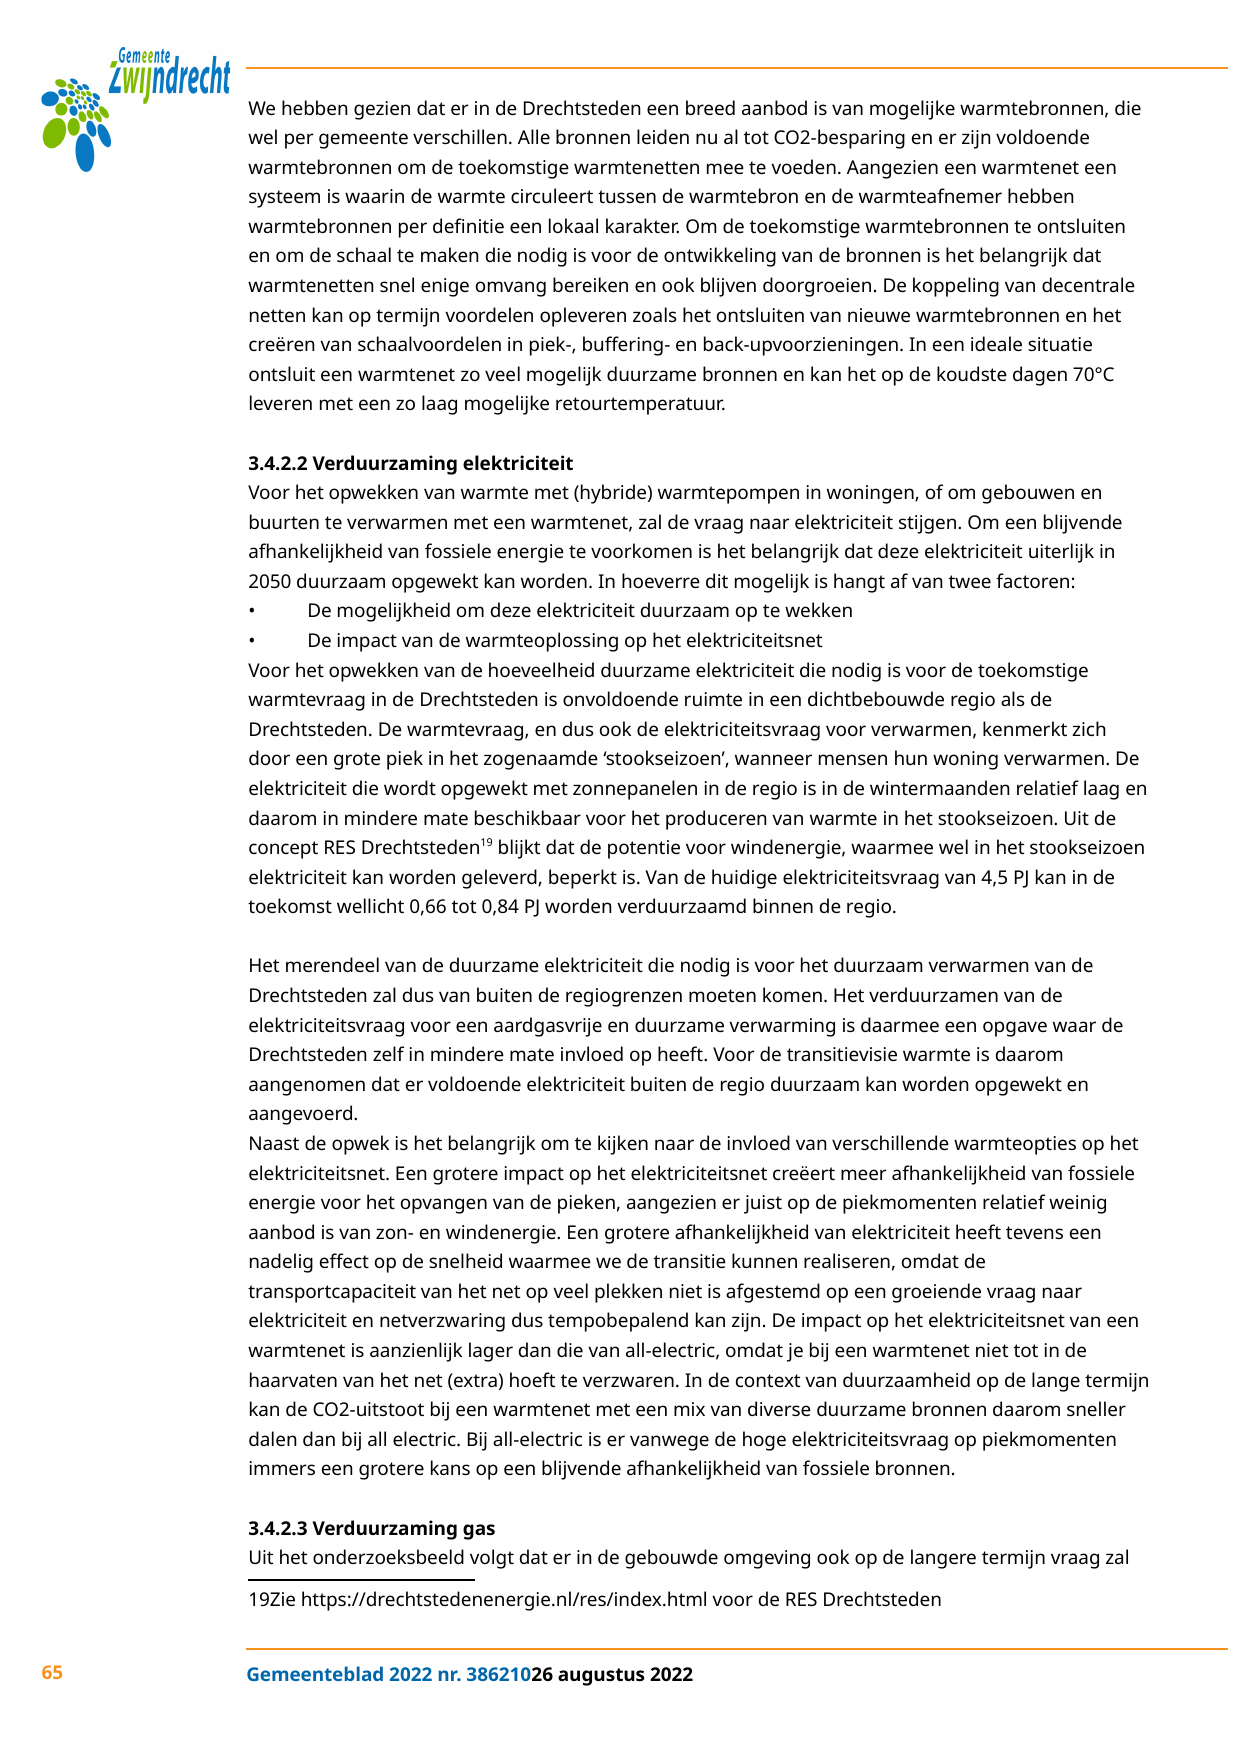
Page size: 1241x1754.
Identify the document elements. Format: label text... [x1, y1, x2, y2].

text Naast de opwek is het belangrijk om te kijken naar de invloed van verschillende warmteopties op het elektriciteitsnet. Een grotere impact op het elektriciteitsnet creëert meer afhankelijkheid van fossiele energie voor het opvangen van de pieken, aangezien er juist op de piekmomenten relatief weinig aanbod is van zon- en windenergie. Een grotere afhankelijkheid van elektriciteit heeft tevens een nadelig effect op de snelheid waarmee we de transitie kunnen realiseren, omdat de transportcapaciteit van het net op veel plekken niet is afgestemd op een groeiende vraag naar elektriciteit en netverzwaring dus tempobepalend kan zijn. De impact op het elektriciteitsnet van een warmtenet is aanzienlijk lager dan die van all-electric, omdat je bij een warmtenet niet tot in de haarvaten van het net (extra) hoeft te verzwaren. In de context van duurzaamheid op de lange termijn kan de CO2-uitstoot bij een warmtenet met een mix van diverse duurzame bronnen daarom sneller dalen dan bij all electric. Bij all-electric is er vanwege de hoge elektriciteitsvraag op piekmomenten immers een grotere kans op een blijvende afhankelijkheid van fossiele bronnen. [248, 1130, 1152, 1481]
text Voor het opwekken van warmte met (hybride) warmtepompen in woningen, of om gebouwen en buurten te verwarmen met een warmtenet, zal de vraag naar elektriciteit stijgen. Om een blijvende afhankelijkheid van fossiele energie te voorkomen is het belangrijk dat deze elektriciteit uiterlijk in 2050 duurzaam opgewekt kan worden. In hoeverre dit mogelijk is hangt af van twee factoren: [248, 479, 1152, 594]
text Voor het opwekken van de hoeveelheid duurzame elektriciteit die nodig is voor de toekomstige warmtevraag in de Drechtsteden is onvoldoende ruimte in een dichtbebouwde regio als de Drechtsteden. De warmtevraag, en dus ook de elektriciteitsvraag voor verwarmen, kenmerkt zich door een grote piek in het zogenaamde ‘stookseizoen’, wanneer mensen hun woning verwarmen. De elektriciteit die wordt opgewekt met zonnepanelen in de regio is in de wintermaanden relatief laag en daarom in mindere mate beschikbaar voor het produceren van warmte in het stookseizoen. Uit de concept RES Drechtsteden blijkt dat de potentie voor windenergie, waarmee wel in het stookseizoen elektriciteit kan worden geleverd, beperkt is. Van de huidige elektriciteitsvraag van 4,5 PJ kan in de toekomst wellicht 0,66 tot 0,84 PJ worden verduurzaamd binnen de regio. [248, 657, 1152, 919]
text Zie https://drechtstedenenergie.nl/res/index.html voor de RES Drechtsteden [248, 1586, 1152, 1612]
list De mogelijkheid om deze elektriciteit duurzaam op te wekken [248, 598, 1152, 623]
text 3.4.2.2 Verduurzaming elektriciteit [248, 450, 1152, 476]
picture [41, 47, 231, 172]
list De impact van de warmteoplossing op het elektriciteitsnet [248, 627, 1152, 653]
text We hebben gezien dat er in de Drechtsteden een breed aanbod is van mogelijke warmtebronnen, die wel per gemeente verschillen. Alle bronnen leiden nu al tot CO2-besparing en er zijn voldoende warmtebronnen om de toekomstige warmtenetten mee te voeden. Aangezien een warmtenet een systeem is waarin de warmte circuleert tussen de warmtebron en de warmteafnemer hebben warmtebronnen per definitie een lokaal karakter. Om de toekomstige warmtebronnen te ontsluiten en om de schaal te maken die nodig is voor de ontwikkeling van de bronnen is het belangrijk dat warmtenetten snel enige omvang bereiken en ook blijven doorgroeien. De koppeling van decentrale netten kan op termijn voordelen opleveren zoals het ontsluiten van nieuwe warmtebronnen en het creëren van schaalvoordelen in piek-, buffering- en back-upvoorzieningen. In een ideale situatie ontsluit een warmtenet zo veel mogelijk duurzame bronnen en kan het op de koudste dagen 70°C leveren met een zo laag mogelijke retourtemperatuur. [248, 95, 1152, 416]
text 3.4.2.3 Verduurzaming gas [248, 1515, 1152, 1541]
text Het merendeel van de duurzame elektriciteit die nodig is voor het duurzaam verwarmen van de Drechtsteden zal dus van buiten de regiogrenzen moeten komen. Het verduurzamen van de elektriciteitsvraag voor een aardgasvrije en duurzame verwarming is daarmee een opgave waar de Drechtsteden zelf in mindere mate invloed op heeft. Voor de transitievisie warmte is daarom aangenomen dat er voldoende elektriciteit buiten de regio duurzaam kan worden opgewekt en aangevoerd. [248, 953, 1152, 1126]
text Uit het onderzoeksbeeld volgt dat er in de gebouwde omgeving ook op de langere termijn vraag zal [248, 1544, 1152, 1570]
